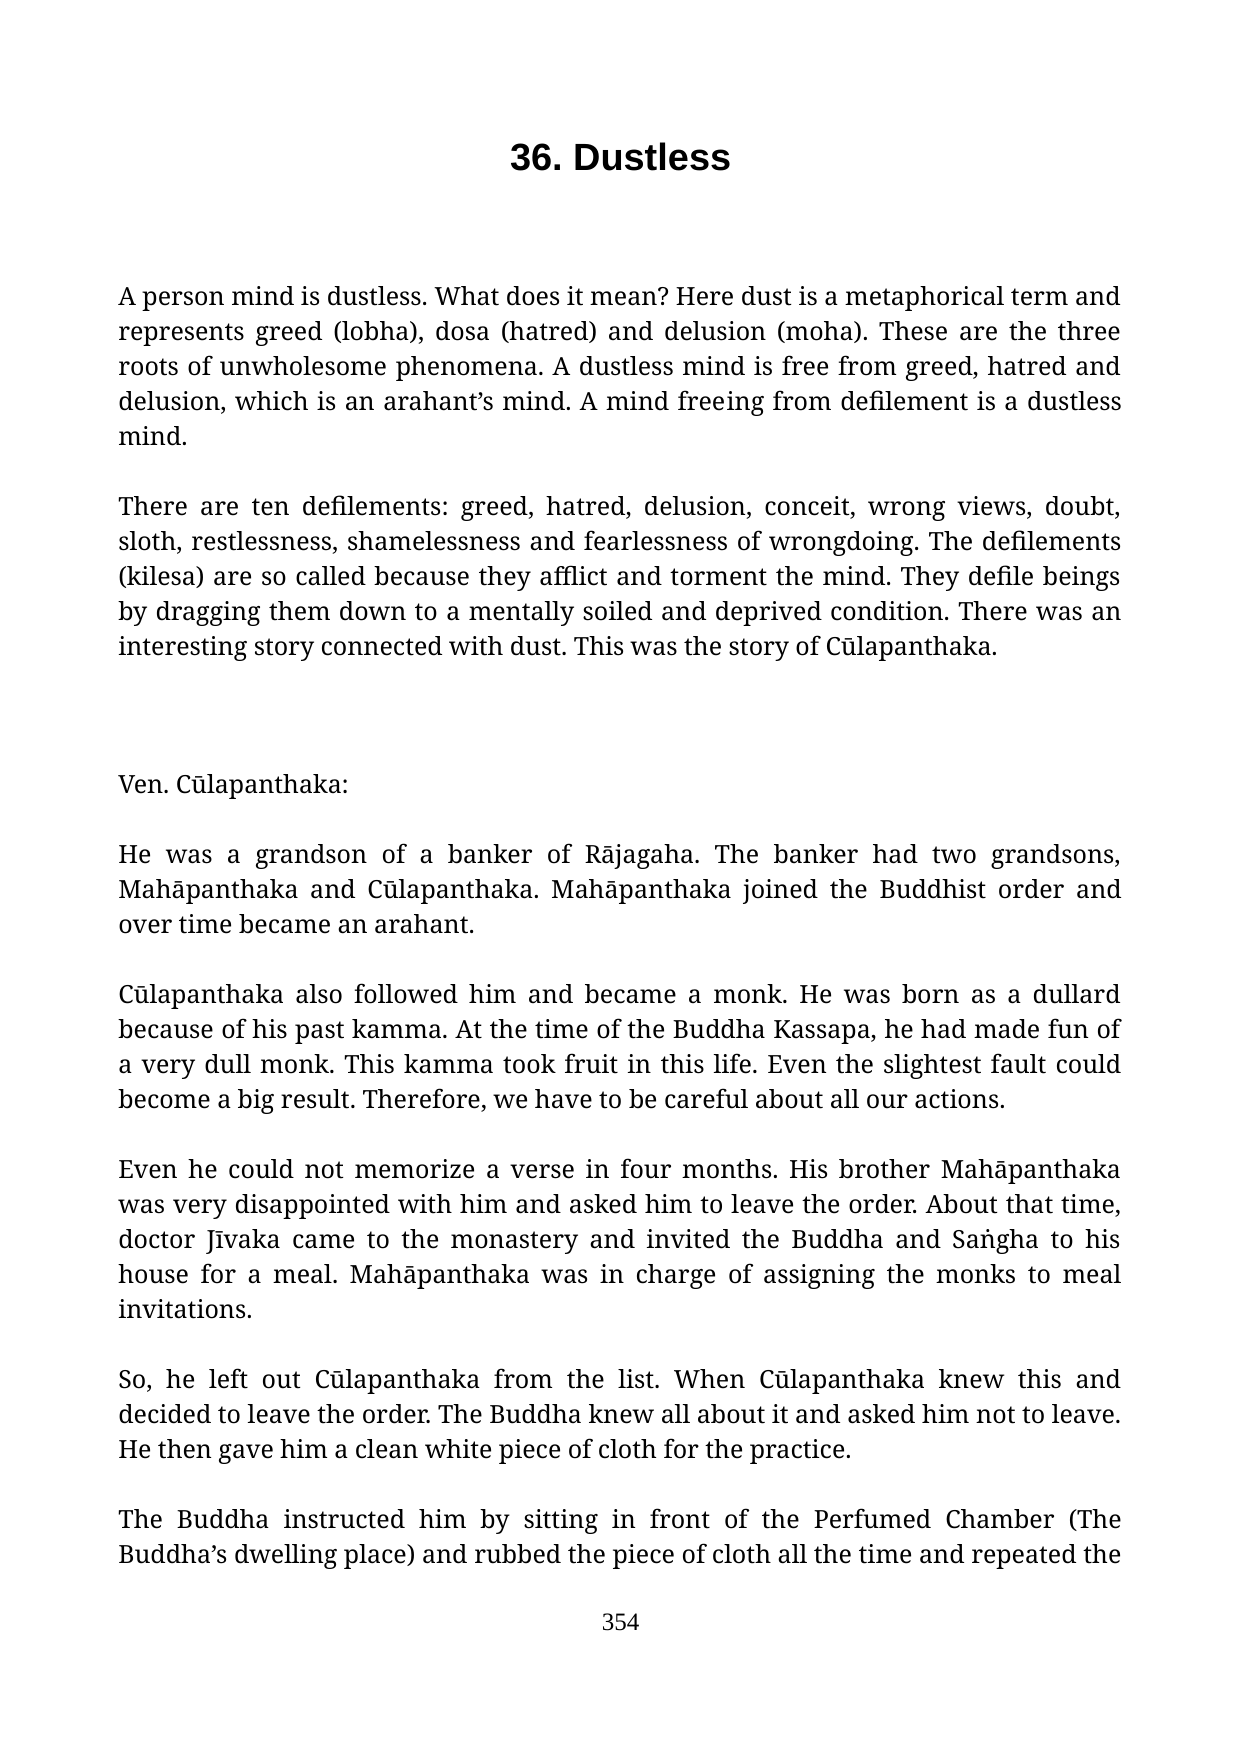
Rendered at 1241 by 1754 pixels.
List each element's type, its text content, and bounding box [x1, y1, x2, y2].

text Ven. Cūlapanthaka: He was a grandson of a banker of Rājagaha. The banker had two grandsons, Mahāpanthaka and Cūlapanthaka. Mahāpanthaka joined the Buddhist order and over time became an arahant. Cūlapanthaka also followed him and became a monk. He was born as a dullard because of his past kamma. At the time of the Buddha Kassapa, he had made fun of a very dull monk. This kamma took fruit in this life. Even the slightest fault could become a big result. Therefore, we have to be careful about all our actions. Even he could not memorize a verse in four months. His brother Mahāpanthaka was very disappointed with him and asked him to leave the order. About that time, doctor Jīvaka came to the monastery and invited the Buddha and Saṅgha to his house for a meal. Mahāpanthaka was in charge of assigning the monks to meal invitations. So, he left out Cūlapanthaka from the list. When Cūlapanthaka knew this and decided to leave the order. The Buddha knew all about it and asked him not to leave. He then gave him a clean white piece of cloth for the practice. The Buddha instructed him by sitting in front of the Perfumed Chamber (The Buddha’s dwelling place) and rubbed the piece of cloth all the time and repeated the [118, 731, 1122, 1571]
subtitle 36. Dustless [118, 134, 1122, 178]
text A person mind is dustless. What does it mean? Here dust is a metaphorical term and represents greed (lobha), dosa (hatred) and delusion (moha). These are the three roots of unwholesome phenomena. A dustless mind is free from greed, hatred and delusion, which is an arahant’s mind. A mind freeing from defilement is a dustless mind. There are ten defilements: greed, hatred, delusion, conceit, wrong views, doubt, sloth, restlessness, shamelessness and fearlessness of wrongdoing. The defilements (kilesa) are so called because they afflict and torment the mind. They defile beings by dragging them down to a mentally soiled and deprived condition. There was an interesting story connected with dust. This was the story of Cūlapanthaka. [118, 278, 1122, 698]
